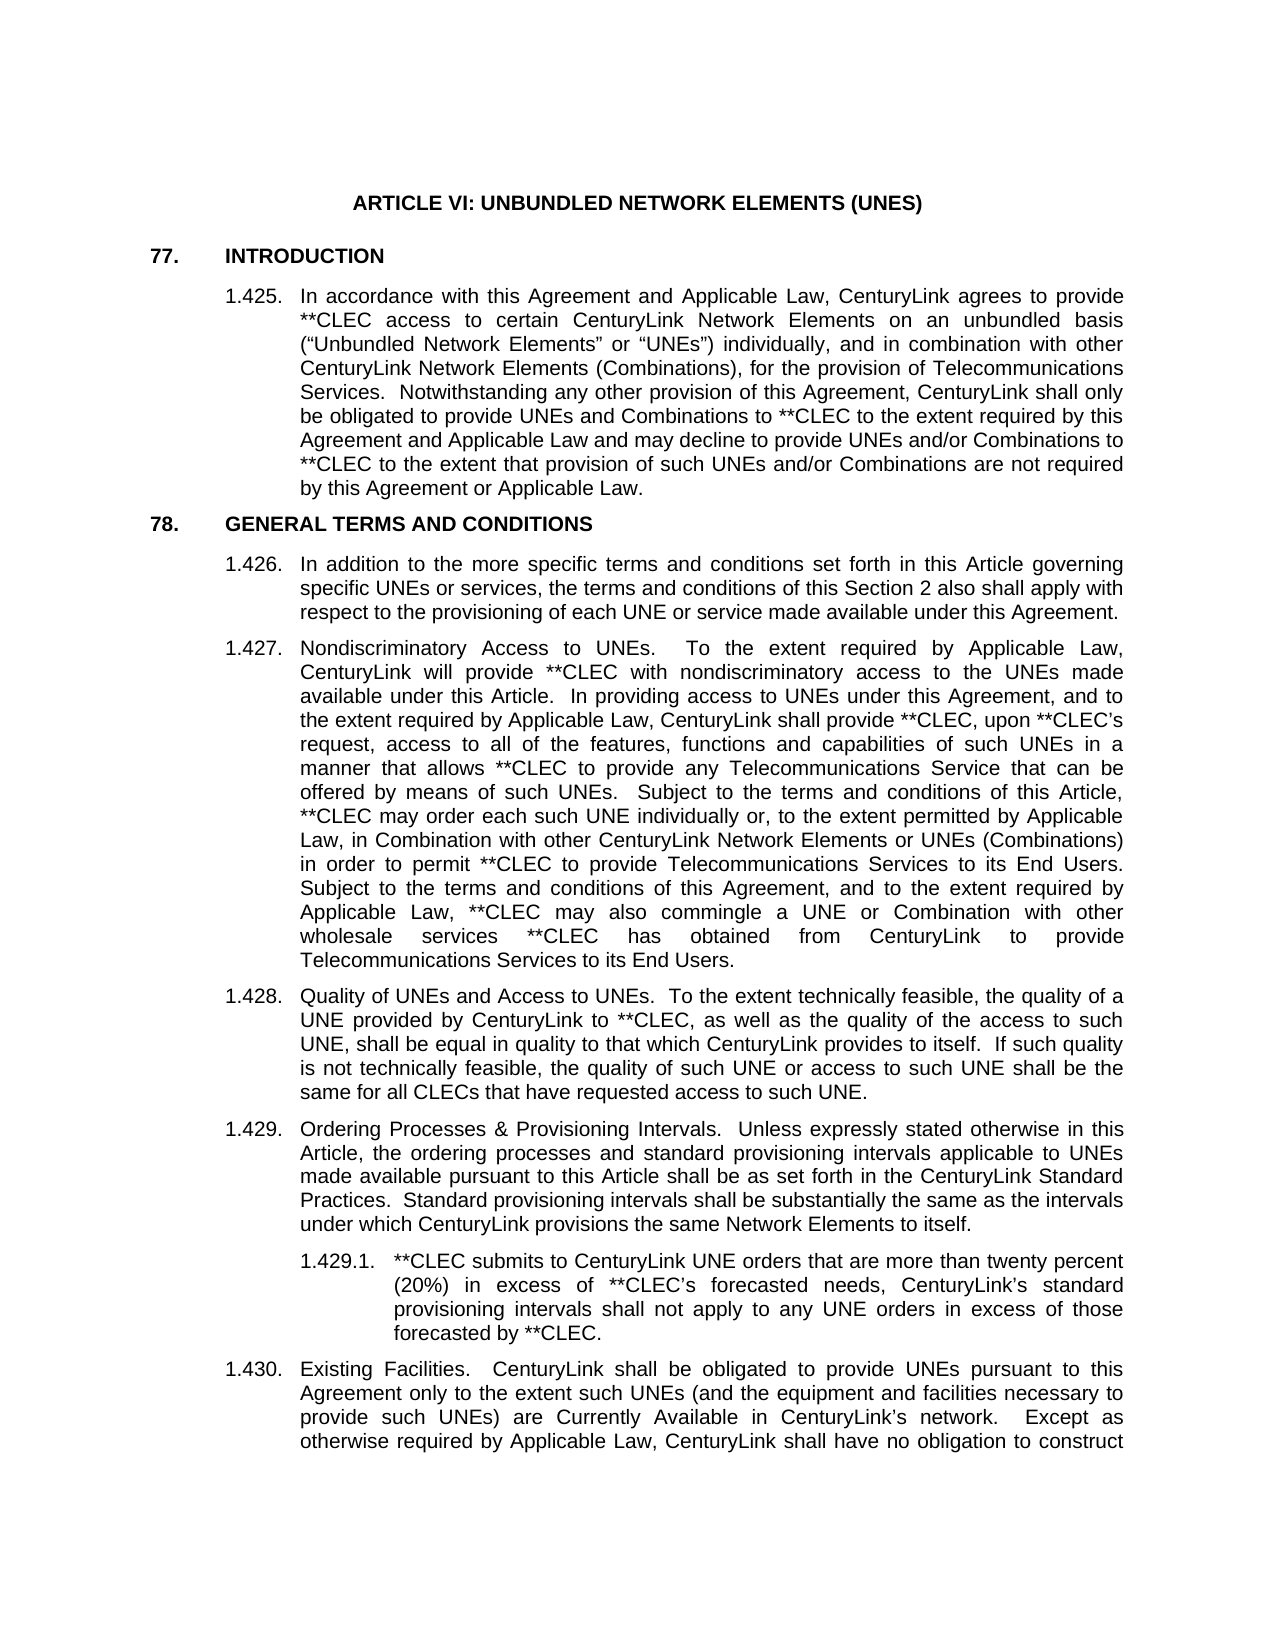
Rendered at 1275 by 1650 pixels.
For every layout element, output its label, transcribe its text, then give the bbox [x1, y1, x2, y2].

list Nondiscriminatory Access to UNEs. To the extent required by Applicable Law, CenturyLink will provide **CLEC with nondiscriminatory access to the UNEs made available under this Article. In providing access to UNEs under this Agreement, and to the extent required by Applicable Law, CenturyLink shall provide **CLEC, upon **CLEC’s request, access to all of the features, functions and capabilities of such UNEs in a manner that allows **CLEC to provide any Telecommunications Service that can be offered by means of such UNEs. Subject to the terms and conditions of this Article, **CLEC may order each such UNE individually or, to the extent permitted by Applicable Law, in Combination with other CenturyLink Network Elements or UNEs (Combinations) in order to permit **CLEC to provide Telecommunications Services to its End Users. Subject to the terms and conditions of this Agreement, and to the extent required by Applicable Law, **CLEC may also commingle a UNE or Combination with other wholesale services **CLEC has obtained from CenturyLink to provide Telecommunications Services to its End Users. [225, 636, 1125, 972]
list In addition to the more specific terms and conditions set forth in this Article governing specific UNEs or services, the terms and conditions of this Section 2 also shall apply with respect to the provisioning of each UNE or service made available under this Agreement. [225, 552, 1125, 624]
list **CLEC submits to CenturyLink UNE orders that are more than twenty percent (20%) in excess of **CLEC’s forecasted needs, CenturyLink’s standard provisioning intervals shall not apply to any UNE orders in excess of those forecasted by **CLEC. [300, 1249, 1125, 1344]
subtitle General Terms and Conditions [150, 512, 1125, 536]
list Existing Facilities. CenturyLink shall be obligated to provide UNEs pursuant to this Agreement only to the extent such UNEs (and the equipment and facilities necessary to provide such UNEs) are Currently Available in CenturyLink’s network. Except as otherwise required by Applicable Law, CenturyLink shall have no obligation to construct [225, 1357, 1125, 1453]
list In accordance with this Agreement and Applicable Law, CenturyLink agrees to provide **CLEC access to certain CenturyLink Network Elements on an unbundled basis (“Unbundled Network Elements” or “UNEs”) individually, and in combination with other CenturyLink Network Elements (Combinations), for the provision of Telecommunications Services. Notwithstanding any other provision of this Agreement, CenturyLink shall only be obligated to provide UNEs and Combinations to **CLEC to the extent required by this Agreement and Applicable Law and may decline to provide UNEs and/or Combinations to **CLEC to the extent that provision of such UNEs and/or Combinations are not required by this Agreement or Applicable Law. [225, 284, 1125, 499]
list Quality of UNEs and Access to UNEs. To the extent technically feasible, the quality of a UNE provided by CenturyLink to **CLEC, as well as the quality of the access to such UNE, shall be equal in quality to that which CenturyLink provides to itself. If such quality is not technically feasible, the quality of such UNE or access to such UNE shall be the same for all CLECs that have requested access to such UNE. [225, 984, 1125, 1104]
list Ordering Processes & Provisioning Intervals. Unless expressly stated otherwise in this Article, the ordering processes and standard provisioning intervals applicable to UNEs made available pursuant to this Article shall be as set forth in the CenturyLink Standard Practices. Standard provisioning intervals shall be substantially the same as the intervals under which CenturyLink provisions the same Network Elements to itself. [225, 1116, 1125, 1236]
subtitle Introduction [150, 244, 1125, 268]
subtitle ARTICLE VI: UNBUNDLED NETWORK ELEMENTS (UNES) [150, 191, 1125, 215]
